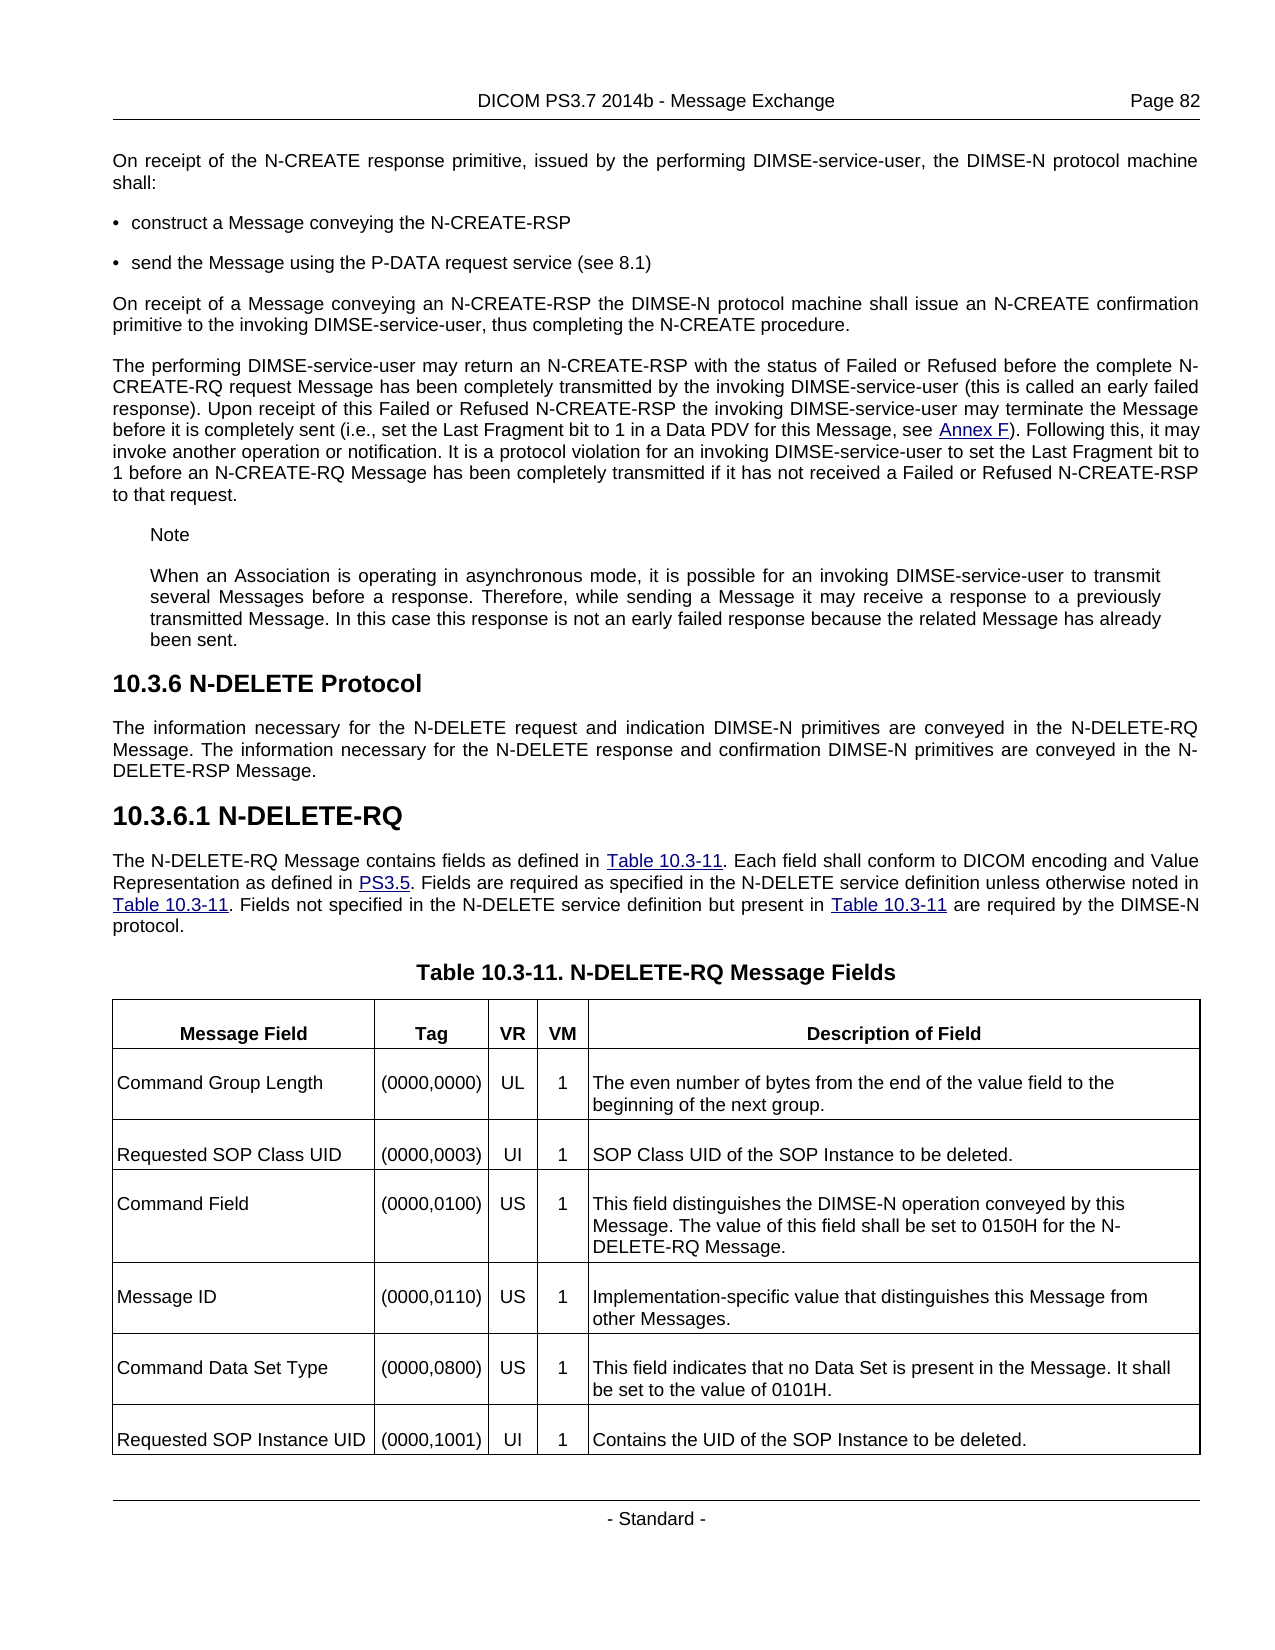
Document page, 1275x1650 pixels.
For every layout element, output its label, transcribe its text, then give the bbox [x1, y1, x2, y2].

table_cell 1 [538, 1263, 588, 1333]
table_header VM [538, 1000, 588, 1048]
table_cell (0000,0003) [375, 1120, 488, 1169]
text The N-DELETE-RQ Message contains fields as defined in Table 10.3-11. Each field shall conform to DICOM encoding and Value Representation as defined in PS3.5. Fields are required as specified in the N-DELETE service definition unless otherwise noted in Table 10.3-11. Fields not specified in the N-DELETE service definition but present in Table 10.3-11 are required by the DIMSE-N protocol. [112, 850, 1200, 937]
table_cell Command Data Set Type [113, 1334, 374, 1404]
text On receipt of a Message conveying an N-CREATE-RSP the DIMSE-N protocol machine shall issue an N-CREATE confirmation primitive to the invoking DIMSE-service-user, thus completing the N-CREATE procedure. [112, 292, 1200, 336]
table_cell 1 [538, 1405, 588, 1454]
text On receipt of the N-CREATE response primitive, issued by the performing DIMSE-service-user, the DIMSE-N protocol machine shall: [112, 150, 1200, 193]
table_cell US [489, 1170, 537, 1262]
table_cell Command Field [113, 1170, 374, 1262]
table_cell US [489, 1334, 537, 1404]
table_cell 1 [538, 1049, 588, 1119]
table_header VR [489, 1000, 537, 1048]
table_cell This field indicates that no Data Set is present in the Message. It shall be set to the value of 0101H. [589, 1334, 1199, 1404]
table_cell Contains the UID of the SOP Instance to be deleted. [589, 1405, 1199, 1454]
table_cell 1 [538, 1170, 588, 1262]
table_cell (0000,0110) [375, 1263, 488, 1333]
table_cell UI [489, 1120, 537, 1169]
table_cell Command Group Length [113, 1049, 374, 1119]
table_cell (0000,1001) [375, 1405, 488, 1454]
text Table 10.3-11. N-DELETE-RQ Message Fields [112, 959, 1200, 985]
text The information necessary for the N-DELETE request and indication DIMSE-N primitives are conveyed in the N-DELETE-RQ Message. The information necessary for the N-DELETE response and confirmation DIMSE-N primitives are conveyed in the N-DELETE-RSP Message. [112, 717, 1200, 782]
table_cell This field distinguishes the DIMSE-N operation conveyed by this Message. The value of this field shall be set to 0150H for the N-DELETE-RQ Message. [589, 1170, 1199, 1262]
table_cell Implementation-specific value that distinguishes this Message from other Messages. [589, 1263, 1199, 1333]
table_cell (0000,0800) [375, 1334, 488, 1404]
table_cell The even number of bytes from the end of the value field to the beginning of the next group. [589, 1049, 1199, 1119]
table_cell US [489, 1263, 537, 1333]
list send the Message using the P-DATA request service (see 8.1) [112, 252, 1200, 274]
table_cell Requested SOP Class UID [113, 1120, 374, 1169]
table_cell SOP Class UID of the SOP Instance to be deleted. [589, 1120, 1199, 1169]
table_cell UL [489, 1049, 537, 1119]
table_cell UI [489, 1405, 537, 1454]
table_cell (0000,0100) [375, 1170, 488, 1262]
table_cell Requested SOP Instance UID [113, 1405, 374, 1454]
text The performing DIMSE-service-user may return an N-CREATE-RSP with the status of Failed or Refused before the complete N-CREATE-RQ request Message has been completely transmitted by the invoking DIMSE-service-user (this is called an early failed response). Upon receipt of this Failed or Refused N-CREATE-RSP the invoking DIMSE-service-user may terminate the Message before it is completely sent (i.e., set the Last Fragment bit to 1 in a Data PDV for this Message, see Annex F). Following this, it may invoke another operation or notification. It is a protocol violation for an invoking DIMSE-service-user to set the Last Fragment bit to 1 before an N-CREATE-RQ Message has been completely transmitted if it has not received a Failed or Refused N-CREATE-RSP to that request. [112, 354, 1200, 505]
table_header Tag [375, 1000, 488, 1048]
text Note [150, 524, 1162, 546]
table_cell (0000,0000) [375, 1049, 488, 1119]
text 10.3.6.1 N-DELETE-RQ [112, 800, 1200, 832]
table_header Message Field [113, 1000, 374, 1048]
table_cell 1 [538, 1120, 588, 1169]
list construct a Message conveying the N-CREATE-RSP [112, 212, 1200, 233]
text When an Association is operating in asynchronous mode, it is possible for an invoking DIMSE-service-user to transmit several Messages before a response. Therefore, while sending a Message it may receive a response to a previously transmitted Message. In this case this response is not an early failed response because the related Message has already been sent. [150, 564, 1162, 651]
text 10.3.6 N-DELETE Protocol [112, 669, 1200, 698]
table_cell 1 [538, 1334, 588, 1404]
table_cell Message ID [113, 1263, 374, 1333]
table_header Description of Field [589, 1000, 1199, 1048]
